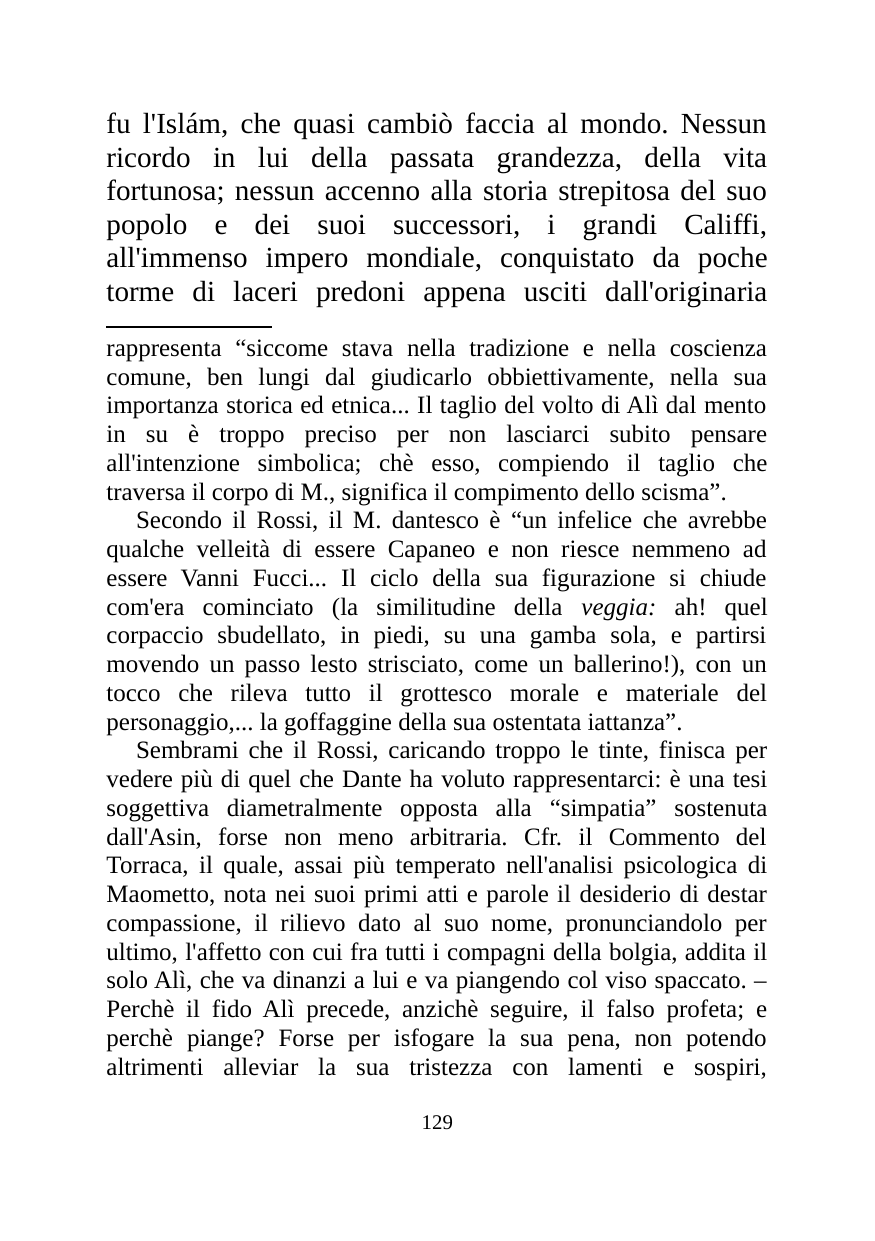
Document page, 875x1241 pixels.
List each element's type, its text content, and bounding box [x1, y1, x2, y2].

text rappresenta “siccome stava nella tradizione e nella coscienza comune, ben lungi dal giudicarlo obbiettivamente, nella sua importanza storica ed etnica... Il taglio del volto di Alì dal mento in su è troppo preciso per non lasciarci subito pensare all'intenzione simbolica; chè esso, compiendo il taglio che traversa il corpo di M., significa il compimento dello scisma”. [106, 333, 768, 505]
text Secondo il Rossi, il M. dantesco è “un infelice che avrebbe qualche velleità di essere Capaneo e non riesce nemmeno ad essere Vanni Fucci... Il ciclo della sua figurazione si chiude com'era cominciato (la similitudine della veggia: ah! quel corpaccio sbudellato, in piedi, su una gamba sola, e partirsi movendo un passo lesto strisciato, come un ballerino!), con un tocco che rileva tutto il grottesco morale e materiale del personaggio,... la goffaggine della sua ostentata iattanza”. [106, 505, 768, 735]
text Sembrami che il Rossi, caricando troppo le tinte, finisca per vedere più di quel che Dante ha voluto rappresentarci: è una tesi soggettiva diametralmente opposta alla “simpatia” sostenuta dall'Asin, forse non meno arbitraria. Cfr. il Commento del Torraca, il quale, assai più temperato nell'analisi psicologica di Maometto, nota nei suoi primi atti e parole il desiderio di destar compassione, il rilievo dato al suo nome, pronunciandolo per ultimo, l'affetto con cui fra tutti i compagni della bolgia, addita il solo Alì, che va dinanzi a lui e va piangendo col viso spaccato. – Perchè il fido Alì precede, anzichè seguire, il falso profeta; e perchè piange? Forse per isfogare la sua pena, non potendo altrimenti alleviar la sua tristezza con lamenti e sospiri, [106, 735, 768, 1080]
text fu l'Islám, che quasi cambiò faccia al mondo. Nessun ricordo in lui della passata grandezza, della vita fortunosa; nessun accenno alla storia strepitosa del suo popolo e dei suoi successori, i grandi Califfi, all'immenso impero mondiale, conquistato da poche torme di laceri predoni appena usciti dall'originaria [106, 106, 768, 307]
